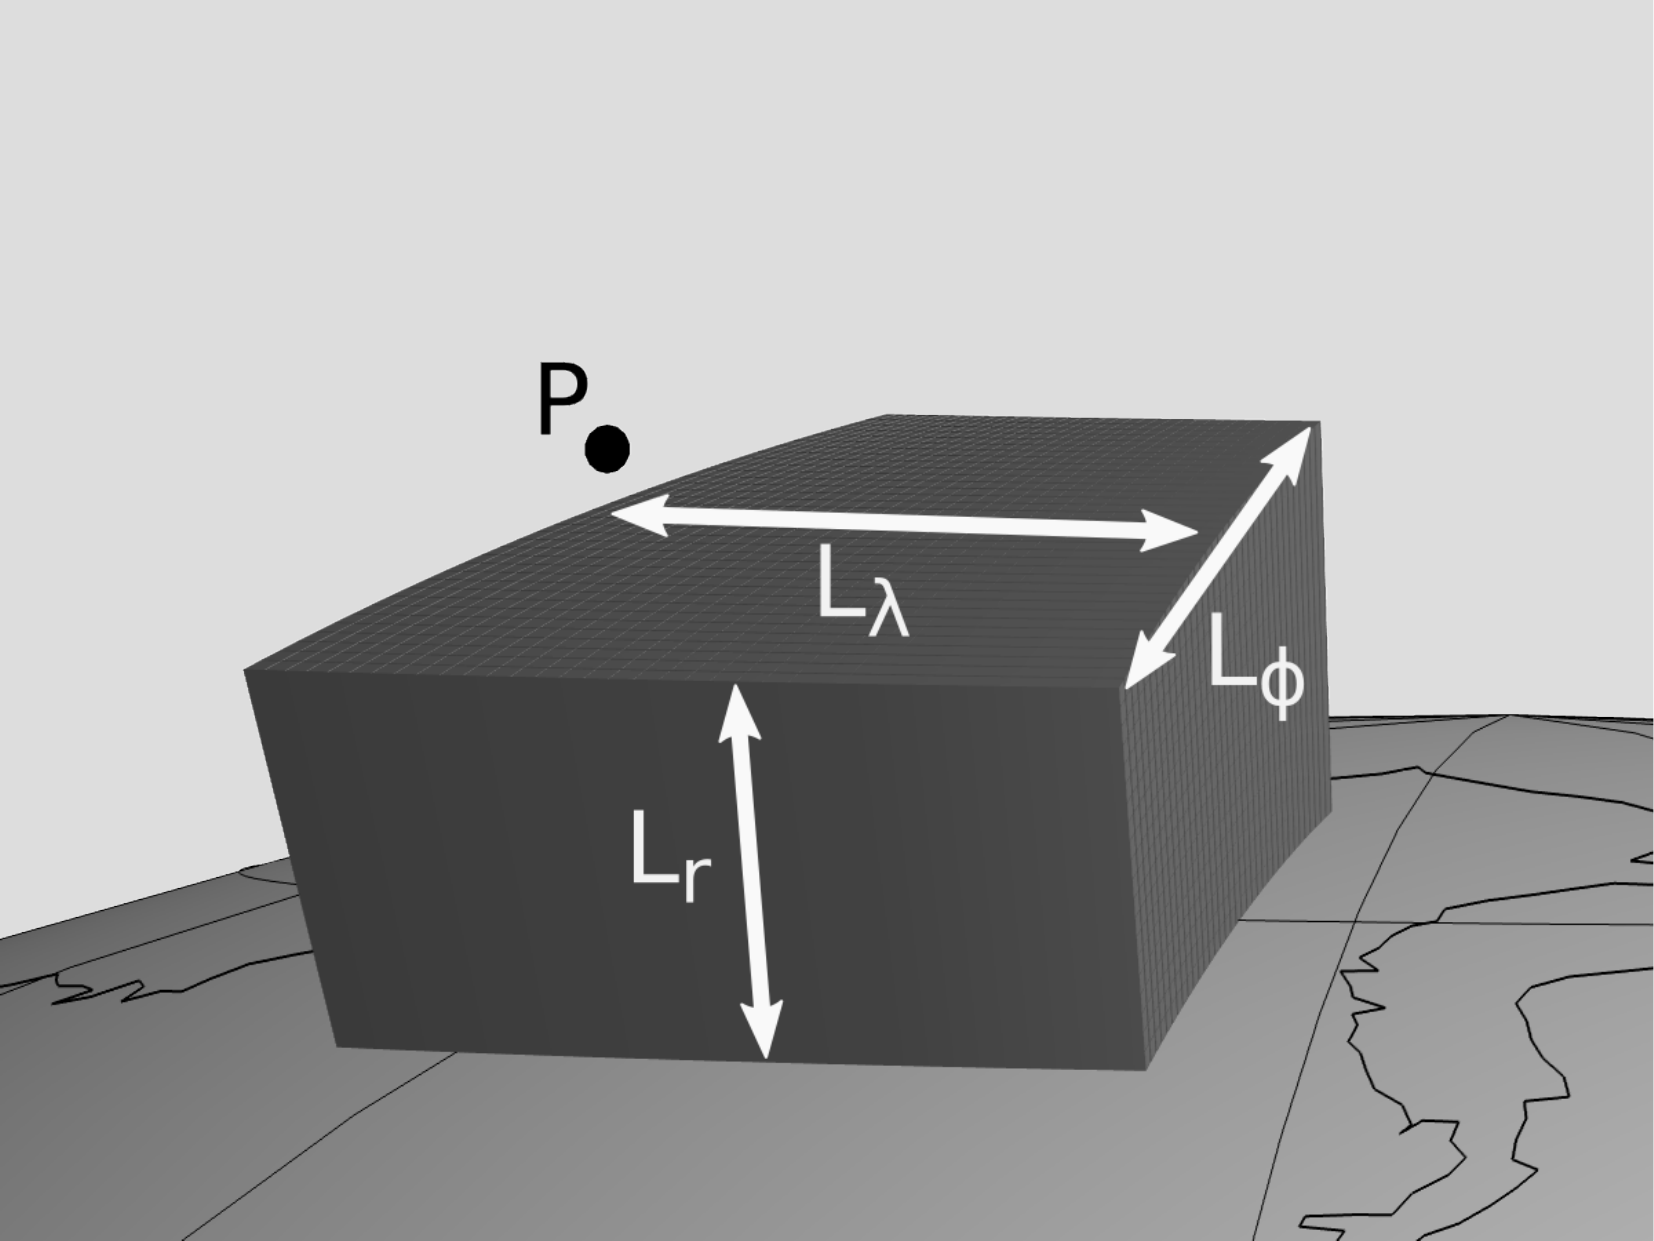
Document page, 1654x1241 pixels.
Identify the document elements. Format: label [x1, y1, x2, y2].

text_box [448, 980, 768, 1038]
picture [0, 317, 1654, 1241]
